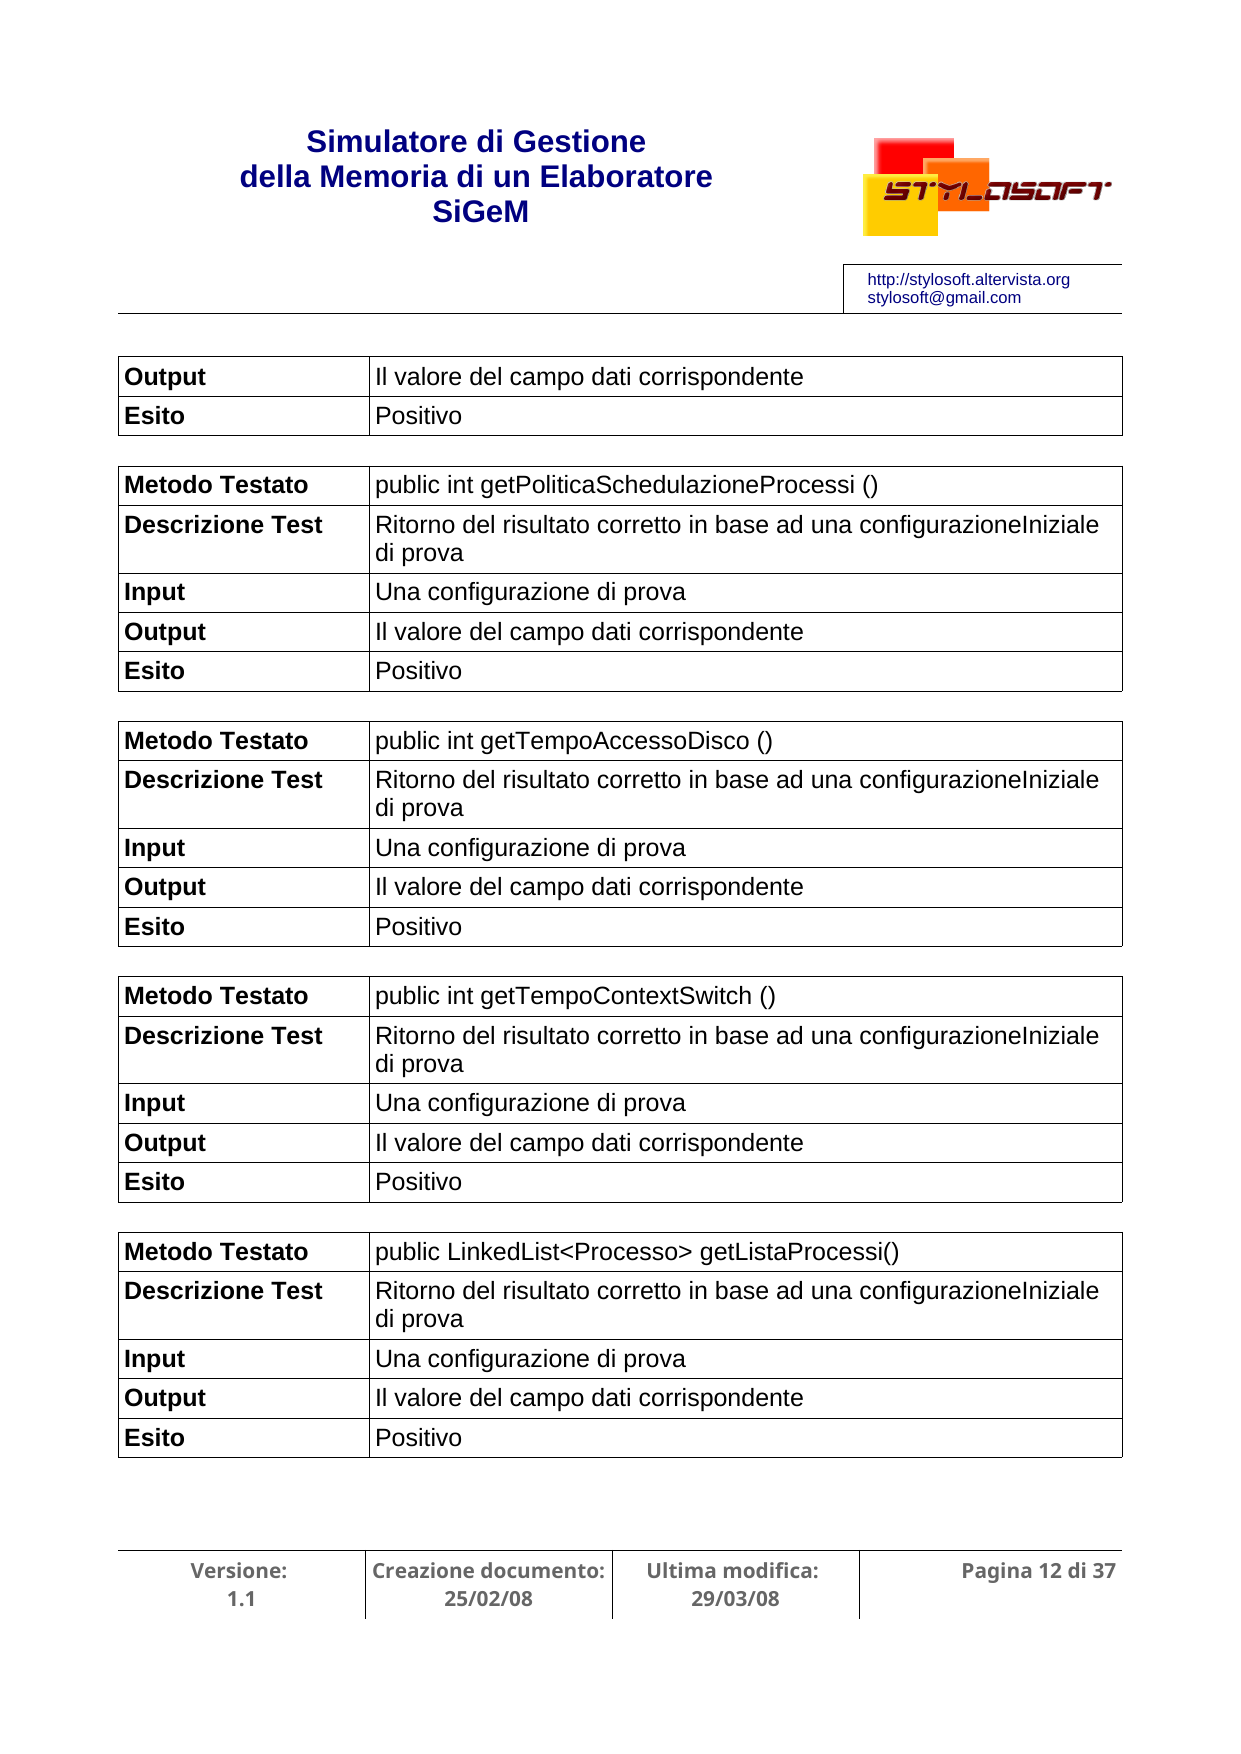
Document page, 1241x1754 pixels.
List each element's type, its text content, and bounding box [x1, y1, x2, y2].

table_cell Una configurazione di prova [370, 1084, 1122, 1123]
table_cell Positivo [370, 397, 1122, 435]
table_cell Input [119, 1084, 369, 1123]
table_cell Input [119, 829, 369, 867]
table_cell Descrizione Test [119, 1272, 369, 1339]
table_cell Positivo [370, 1163, 1122, 1202]
table_cell Output [119, 1379, 369, 1418]
table_cell Il valore del campo dati corrispondente [370, 1379, 1122, 1418]
table_cell Una configurazione di prova [370, 829, 1122, 867]
picture [848, 123, 1117, 247]
table_cell Positivo [370, 652, 1122, 691]
table_header Metodo Testato [119, 1233, 369, 1271]
table_header public int getTempoAccessoDisco () [370, 722, 1122, 760]
table_cell Esito [119, 908, 369, 946]
table_cell Output [119, 357, 369, 396]
table_cell Ritorno del risultato corretto in base ad una configurazioneIniziale di prova [370, 1272, 1122, 1339]
table_cell Input [119, 1340, 369, 1378]
table_cell Esito [119, 1419, 369, 1457]
table_cell Una configurazione di prova [370, 574, 1122, 612]
table_cell Esito [119, 397, 369, 435]
table_cell Output [119, 1124, 369, 1162]
table_cell Il valore del campo dati corrispondente [370, 357, 1122, 396]
table_cell Positivo [370, 1419, 1122, 1457]
table_cell Output [119, 868, 369, 907]
table_header public LinkedList<Processo> getListaProcessi() [370, 1233, 1122, 1271]
table_header Metodo Testato [119, 977, 369, 1016]
table_cell Positivo [370, 908, 1122, 946]
table_cell Il valore del campo dati corrispondente [370, 868, 1122, 907]
table_cell Output [119, 613, 369, 651]
table_header public int getTempoContextSwitch () [370, 977, 1122, 1016]
table_cell Esito [119, 1163, 369, 1202]
table_cell Descrizione Test [119, 761, 369, 828]
table_cell Descrizione Test [119, 506, 369, 572]
table_cell Input [119, 574, 369, 612]
table_header public int getPoliticaSchedulazioneProcessi () [370, 467, 1122, 505]
table_cell Una configurazione di prova [370, 1340, 1122, 1378]
table_cell Descrizione Test [119, 1017, 369, 1083]
table_cell Ritorno del risultato corretto in base ad una configurazioneIniziale di prova [370, 761, 1122, 828]
table_cell Il valore del campo dati corrispondente [370, 1124, 1122, 1162]
table_cell Esito [119, 652, 369, 691]
table_header Metodo Testato [119, 467, 369, 505]
table_cell Il valore del campo dati corrispondente [370, 613, 1122, 651]
table_cell Ritorno del risultato corretto in base ad una configurazioneIniziale di prova [370, 1017, 1122, 1083]
table_header Metodo Testato [119, 722, 369, 760]
table_cell Ritorno del risultato corretto in base ad una configurazioneIniziale di prova [370, 506, 1122, 572]
